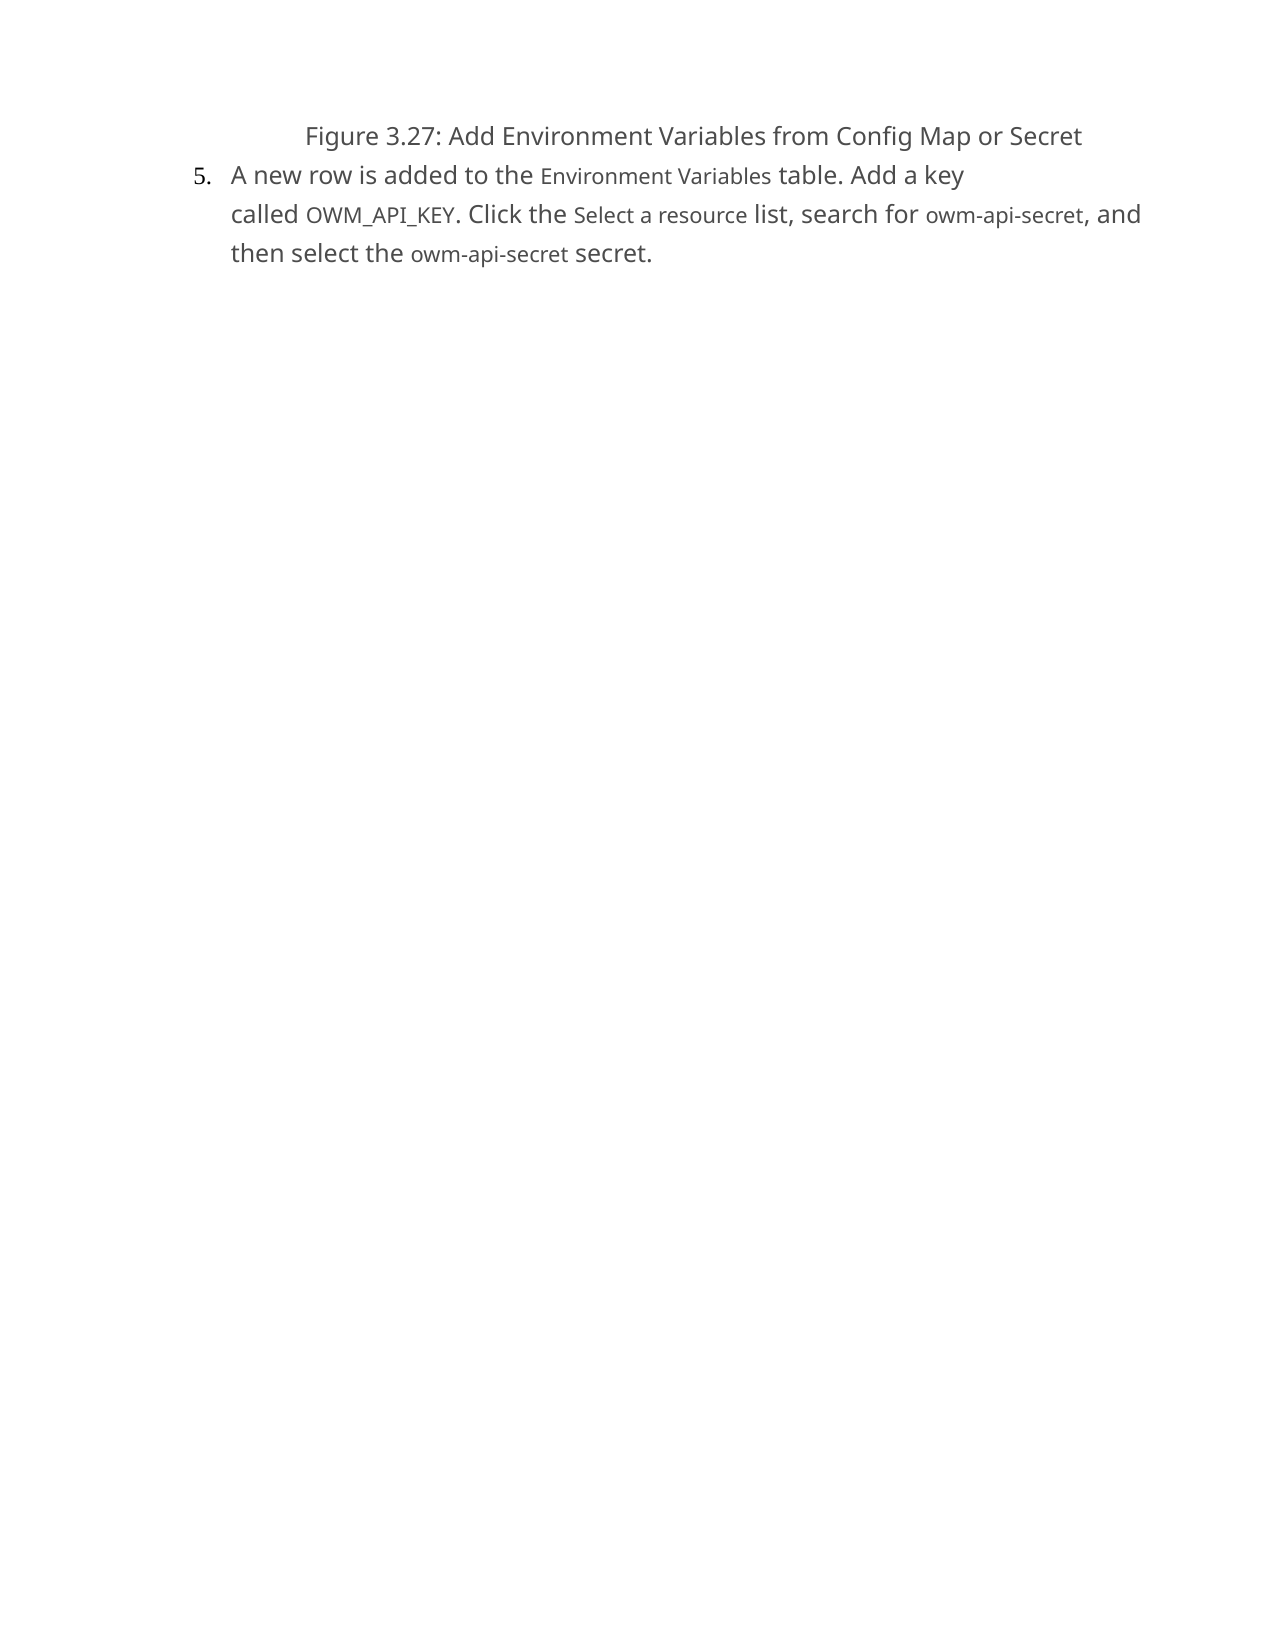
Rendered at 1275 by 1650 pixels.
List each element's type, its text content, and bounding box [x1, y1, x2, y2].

list Figure 3.27: Add Environment Variables from Config Map or Secret [193, 118, 1157, 152]
list A new row is added to the Environment Variables table. Add a key called OWM_API_KEY. Click the Select a resource list, search for owm-api-secret, and then select the owm-api-secret secret. [193, 157, 1157, 270]
